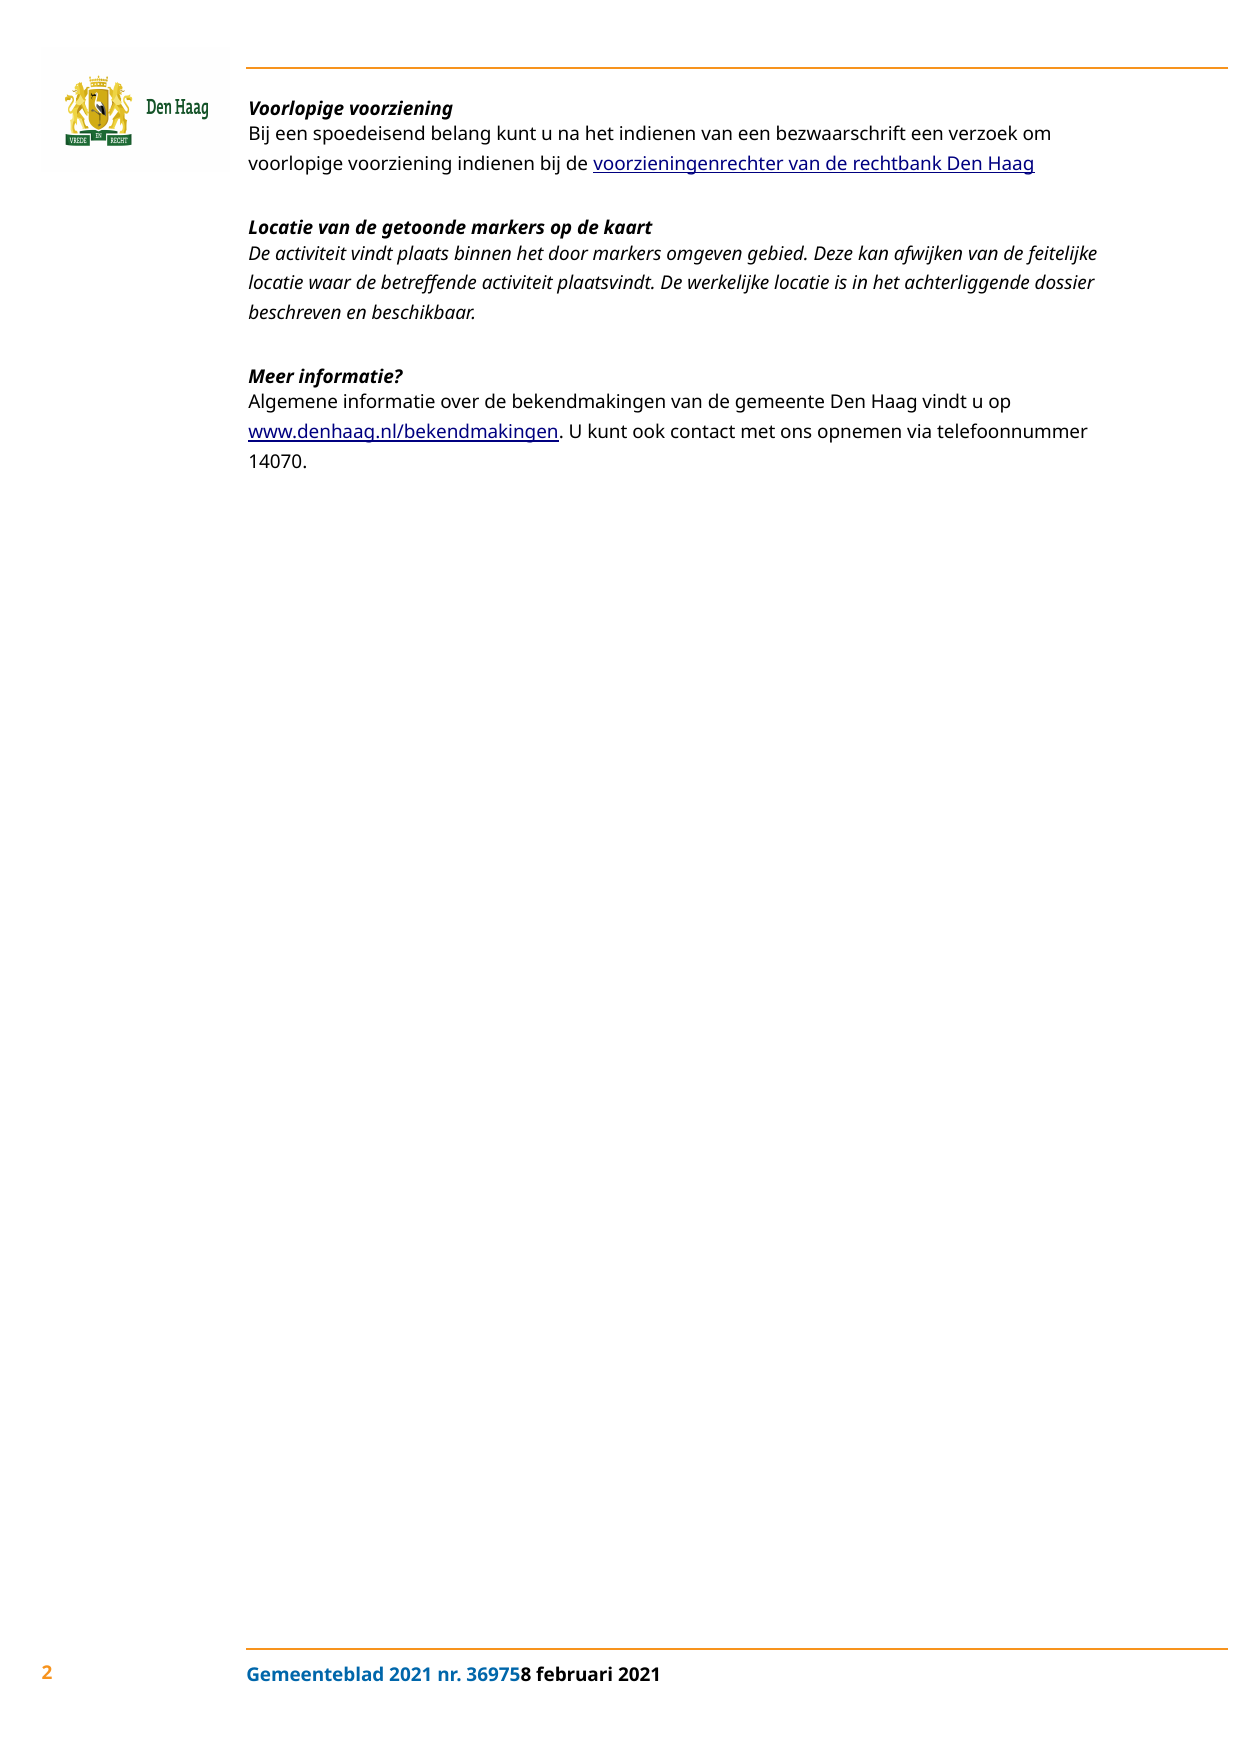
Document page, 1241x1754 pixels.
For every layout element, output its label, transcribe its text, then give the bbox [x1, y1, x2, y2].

text Bij een spoedeisend belang kunt u na het indienen van een bezwaarschrift een verzoek om voorlopige voorziening indienen bij de voorzieningenrechter van de rechtbank Den Haag [248, 121, 1152, 176]
text Meer informatie? [248, 363, 1152, 389]
picture [41, 47, 231, 172]
text Locatie van de getoonde markers op de kaart [248, 214, 1152, 240]
text De activiteit vindt plaats binnen het door markers omgeven gebied. Deze kan afwijken van de feitelijke locatie waar de betreffende activiteit plaatsvindt. De werkelijke locatie is in het achterliggende dossier beschreven en beschikbaar. [248, 240, 1152, 325]
text Algemene informatie over de bekendmakingen van de gemeente Den Haag vindt u op www.denhaag.nl/bekendmakingen. U kunt ook contact met ons opnemen via telefoonnummer 14070. [248, 389, 1152, 473]
text Voorlopige voorziening [248, 95, 1152, 121]
